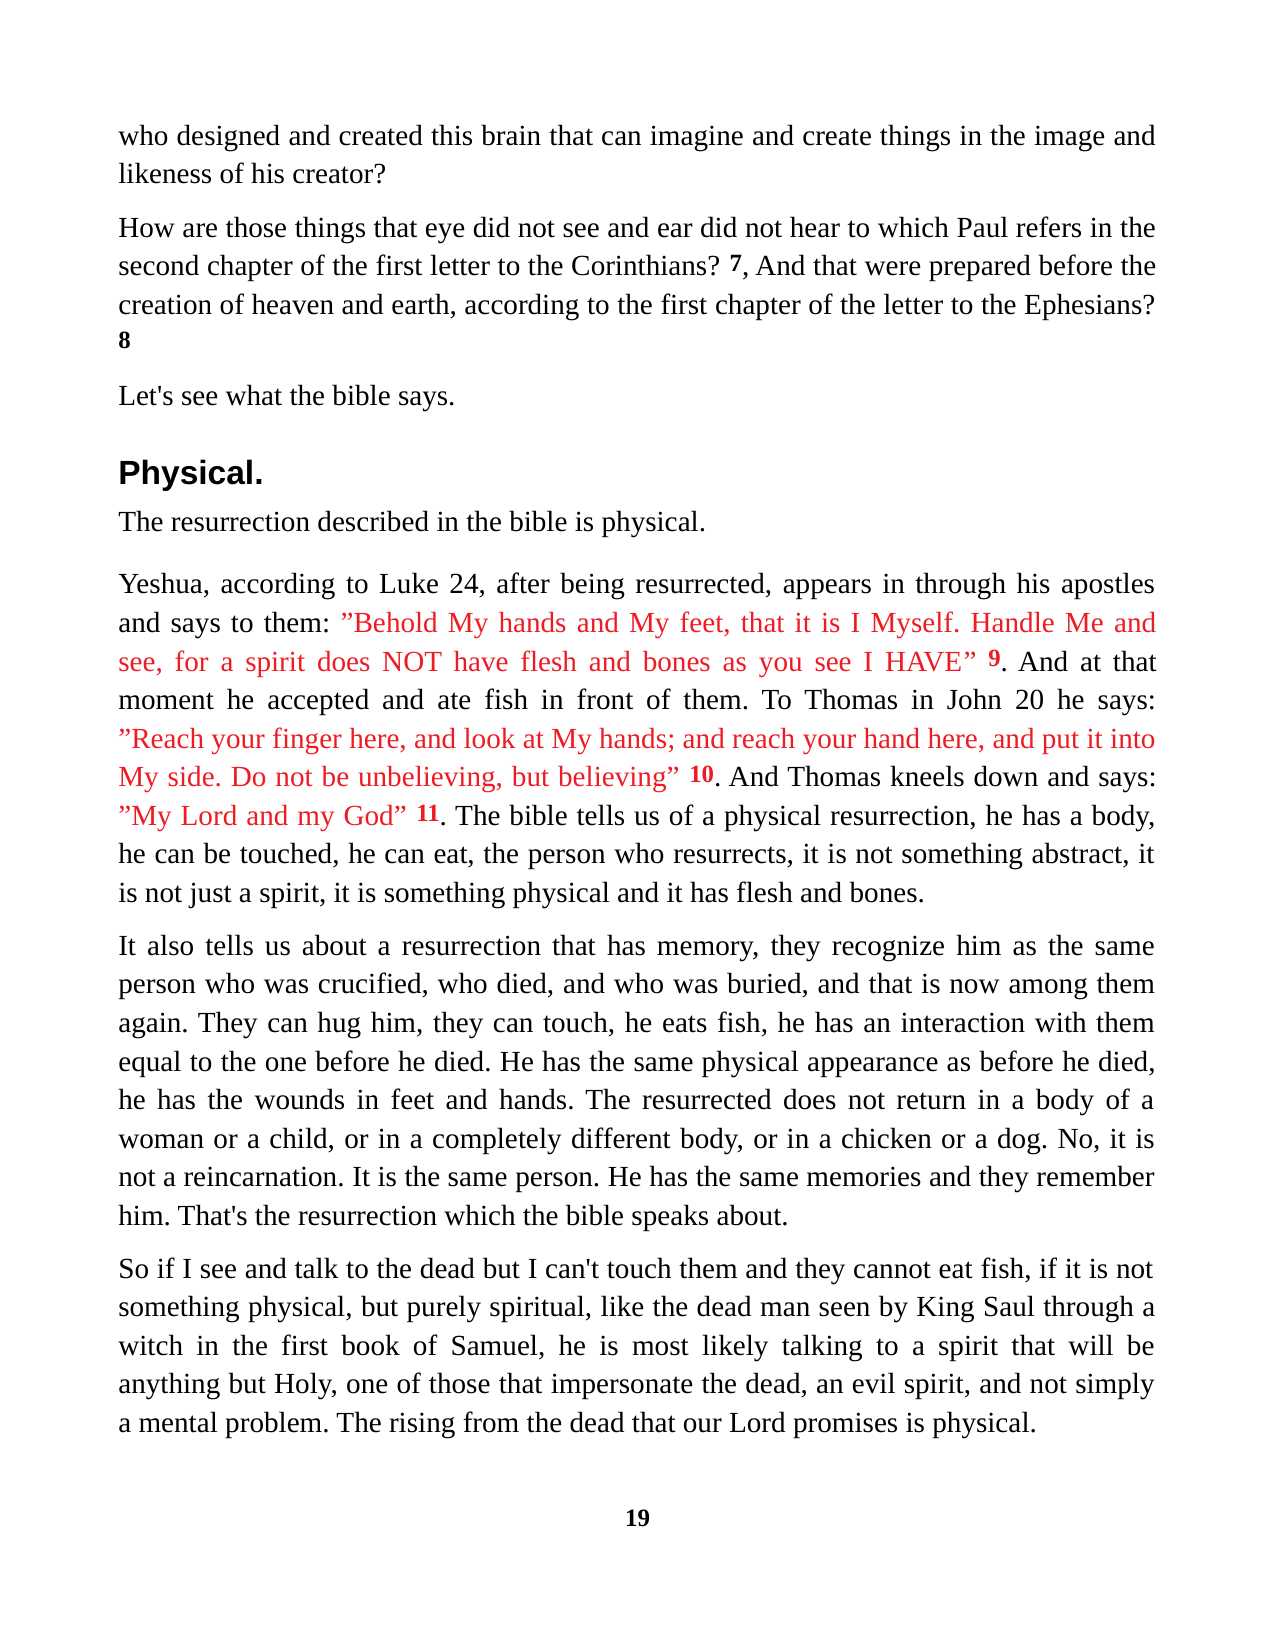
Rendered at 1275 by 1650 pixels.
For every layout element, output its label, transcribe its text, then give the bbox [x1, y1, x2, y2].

text How are those things that eye did not see and ear did not hear to which Paul refers in the second chapter of the first letter to the Corinthians? , And that were prepared before the creation of heaven and earth, according to the first chapter of the letter to the Ephesians? [118, 210, 1157, 359]
text It also tells us about a resurrection that has memory, they recognize him as the same person who was crucified, who died, and who was buried, and that is now among them again. They can hug him, they can touch, he eats fish, he has an interaction with them equal to the one before he died. He has the same physical appearance as before he died, he has the wounds in feet and hands. The resurrected does not return in a body of a woman or a child, or in a completely different body, or in a chicken or a dog. No, it is not a reincarnation. It is the same person. He has the same memories and they remember him. That's the resurrection which the bible speaks about. [118, 928, 1157, 1231]
text Let's see what the bible says. [118, 378, 1157, 412]
text Yeshua, according to Luke 24, after being resurrected, appears in through his apostles and says to them: ”Behold My hands and My feet, that it is I Myself. Handle Me and see, for a spirit does NOT have flesh and bones as you see I HAVE” . And at that moment he accepted and ate fish in front of them. To Thomas in John 20 he says: ”Reach your finger here, and look at My hands; and reach your hand here, and put it into My side. Do not be unbelieving, but believing” . And Thomas kneels down and says: ”My Lord and my God” . The bible tells us of a physical resurrection, he has a body, he can be touched, he can eat, the person who resurrects, it is not something abstract, it is not just a spirit, it is something physical and it has flesh and bones. [118, 567, 1157, 908]
text So if I see and talk to the dead but I can't touch them and they cannot eat fish, if it is not something physical, but purely spiritual, like the dead man seen by King Saul through a witch in the first book of Samuel, he is most likely talking to a spirit that will be anything but Holy, one of those that impersonate the dead, an evil spirit, and not simply a mental problem. The rising from the dead that our Lord promises is physical. [118, 1251, 1157, 1439]
subtitle Physical. [118, 452, 1157, 491]
text who designed and created this brain that can imagine and create things in the image and likeness of his creator? [118, 118, 1157, 190]
text The resurrection described in the bible is physical. [118, 504, 1157, 537]
